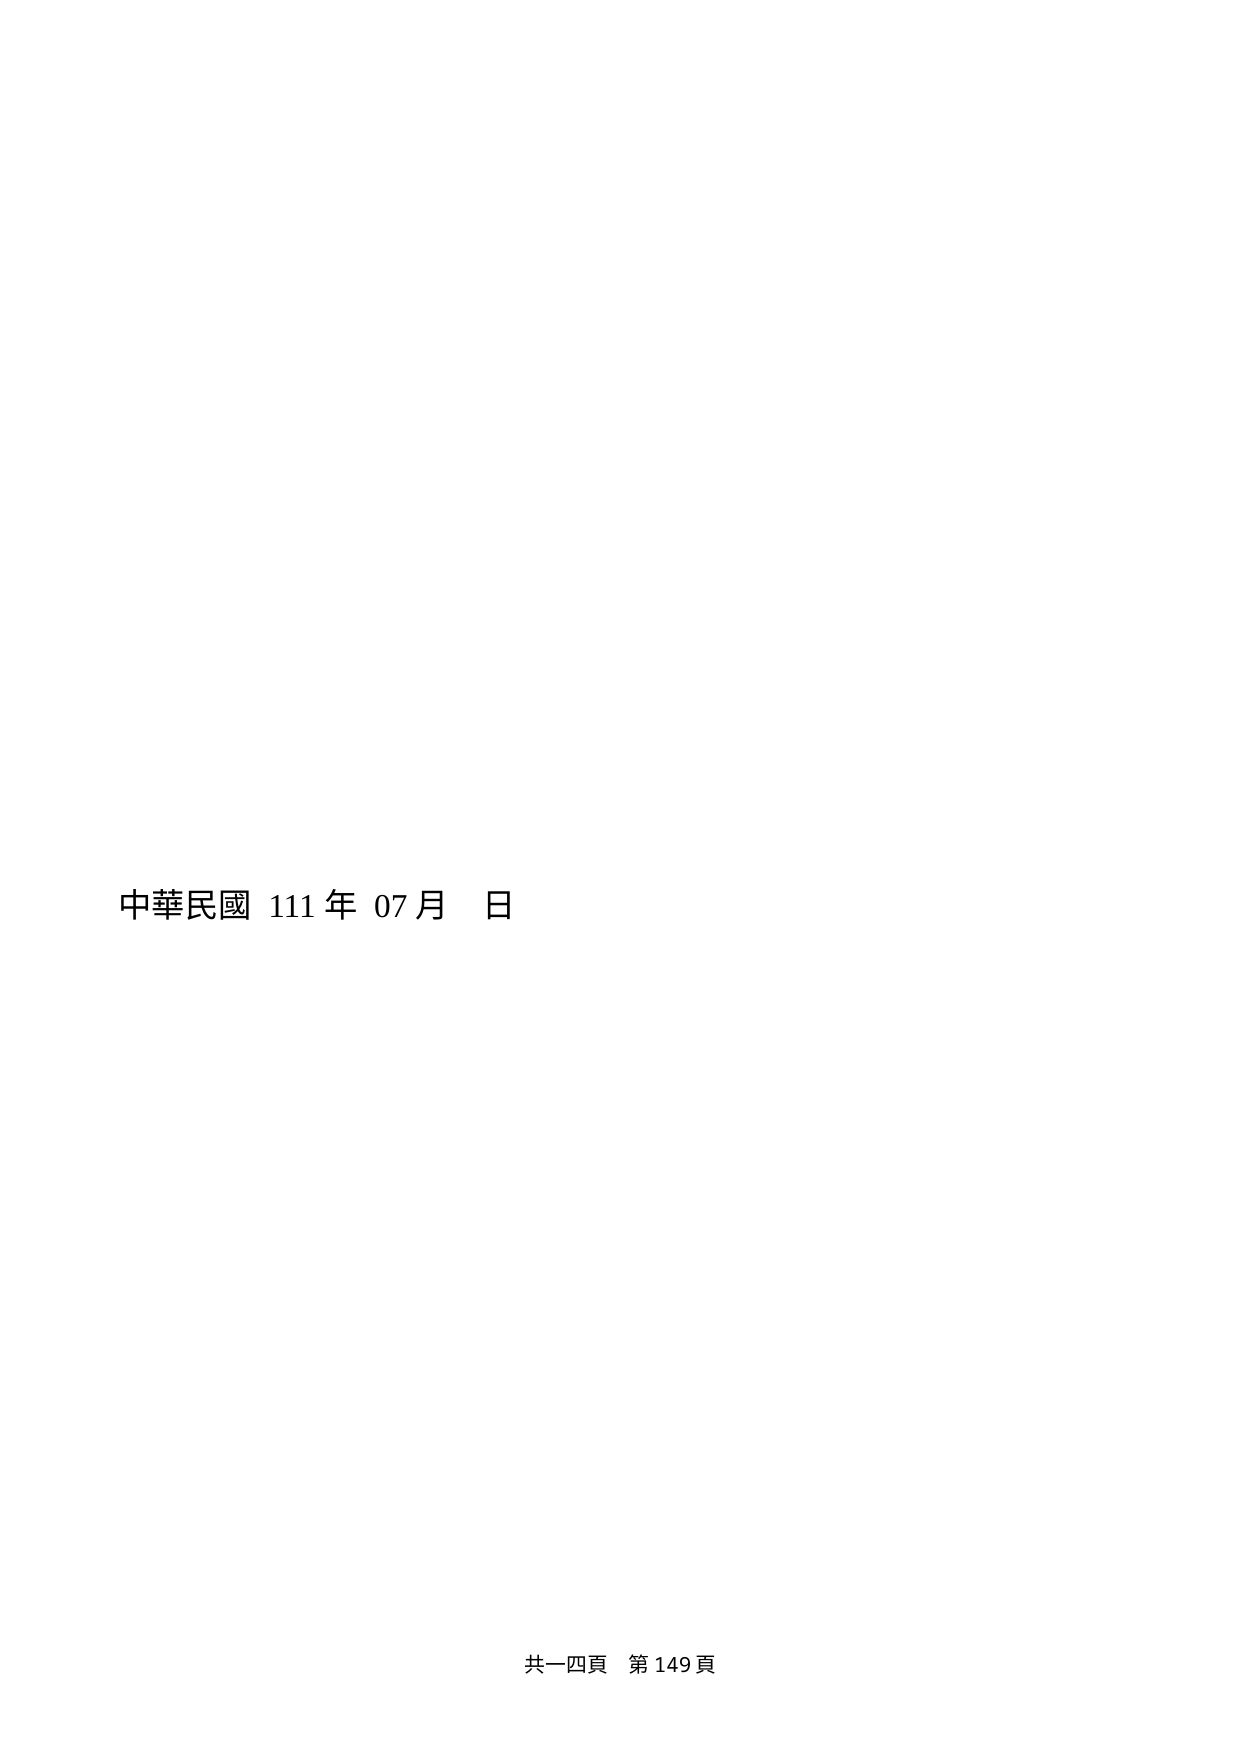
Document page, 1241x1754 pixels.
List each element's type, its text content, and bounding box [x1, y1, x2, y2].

text 中華民國 111 年 07 月 日 [118, 862, 1122, 924]
